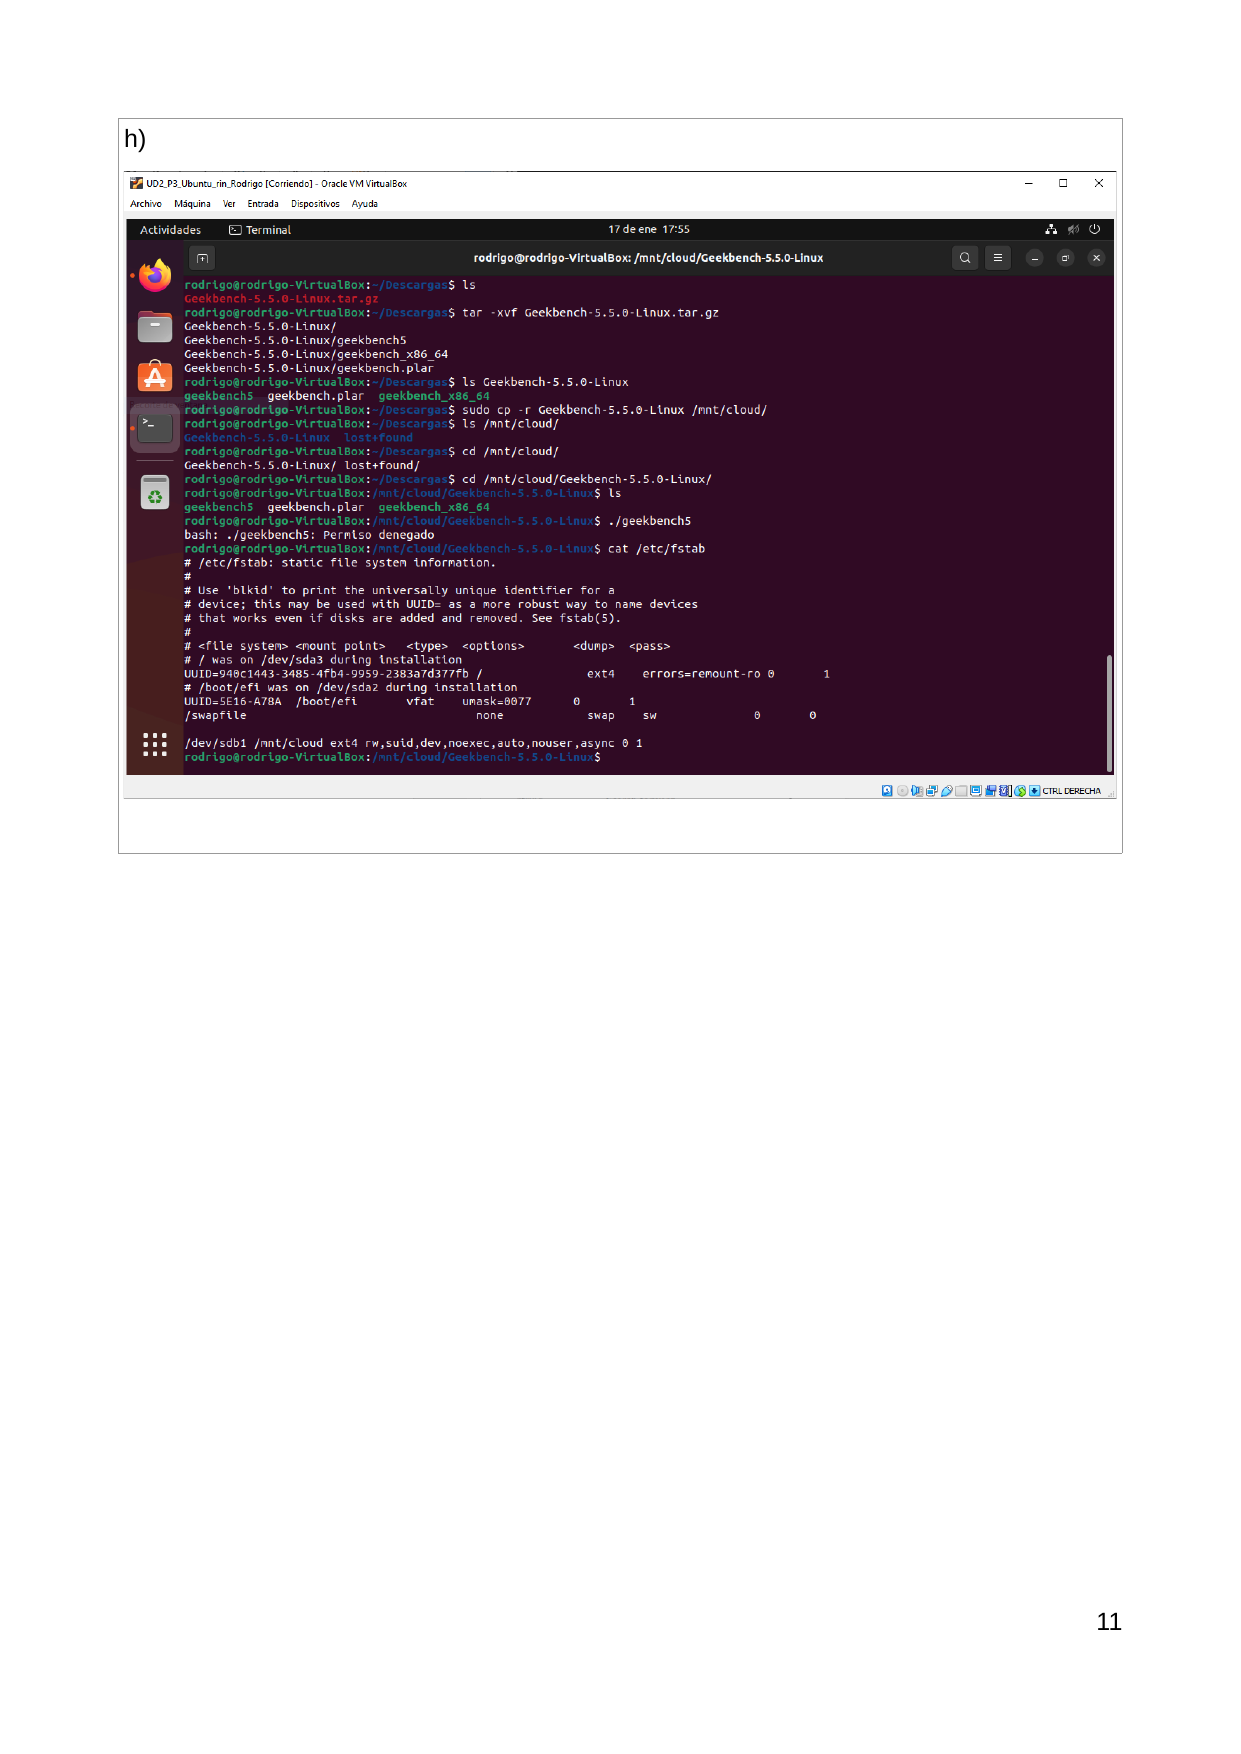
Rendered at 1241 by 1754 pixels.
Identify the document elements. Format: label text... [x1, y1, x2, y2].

picture [123, 171, 1117, 799]
table_cell h) [119, 119, 1122, 852]
